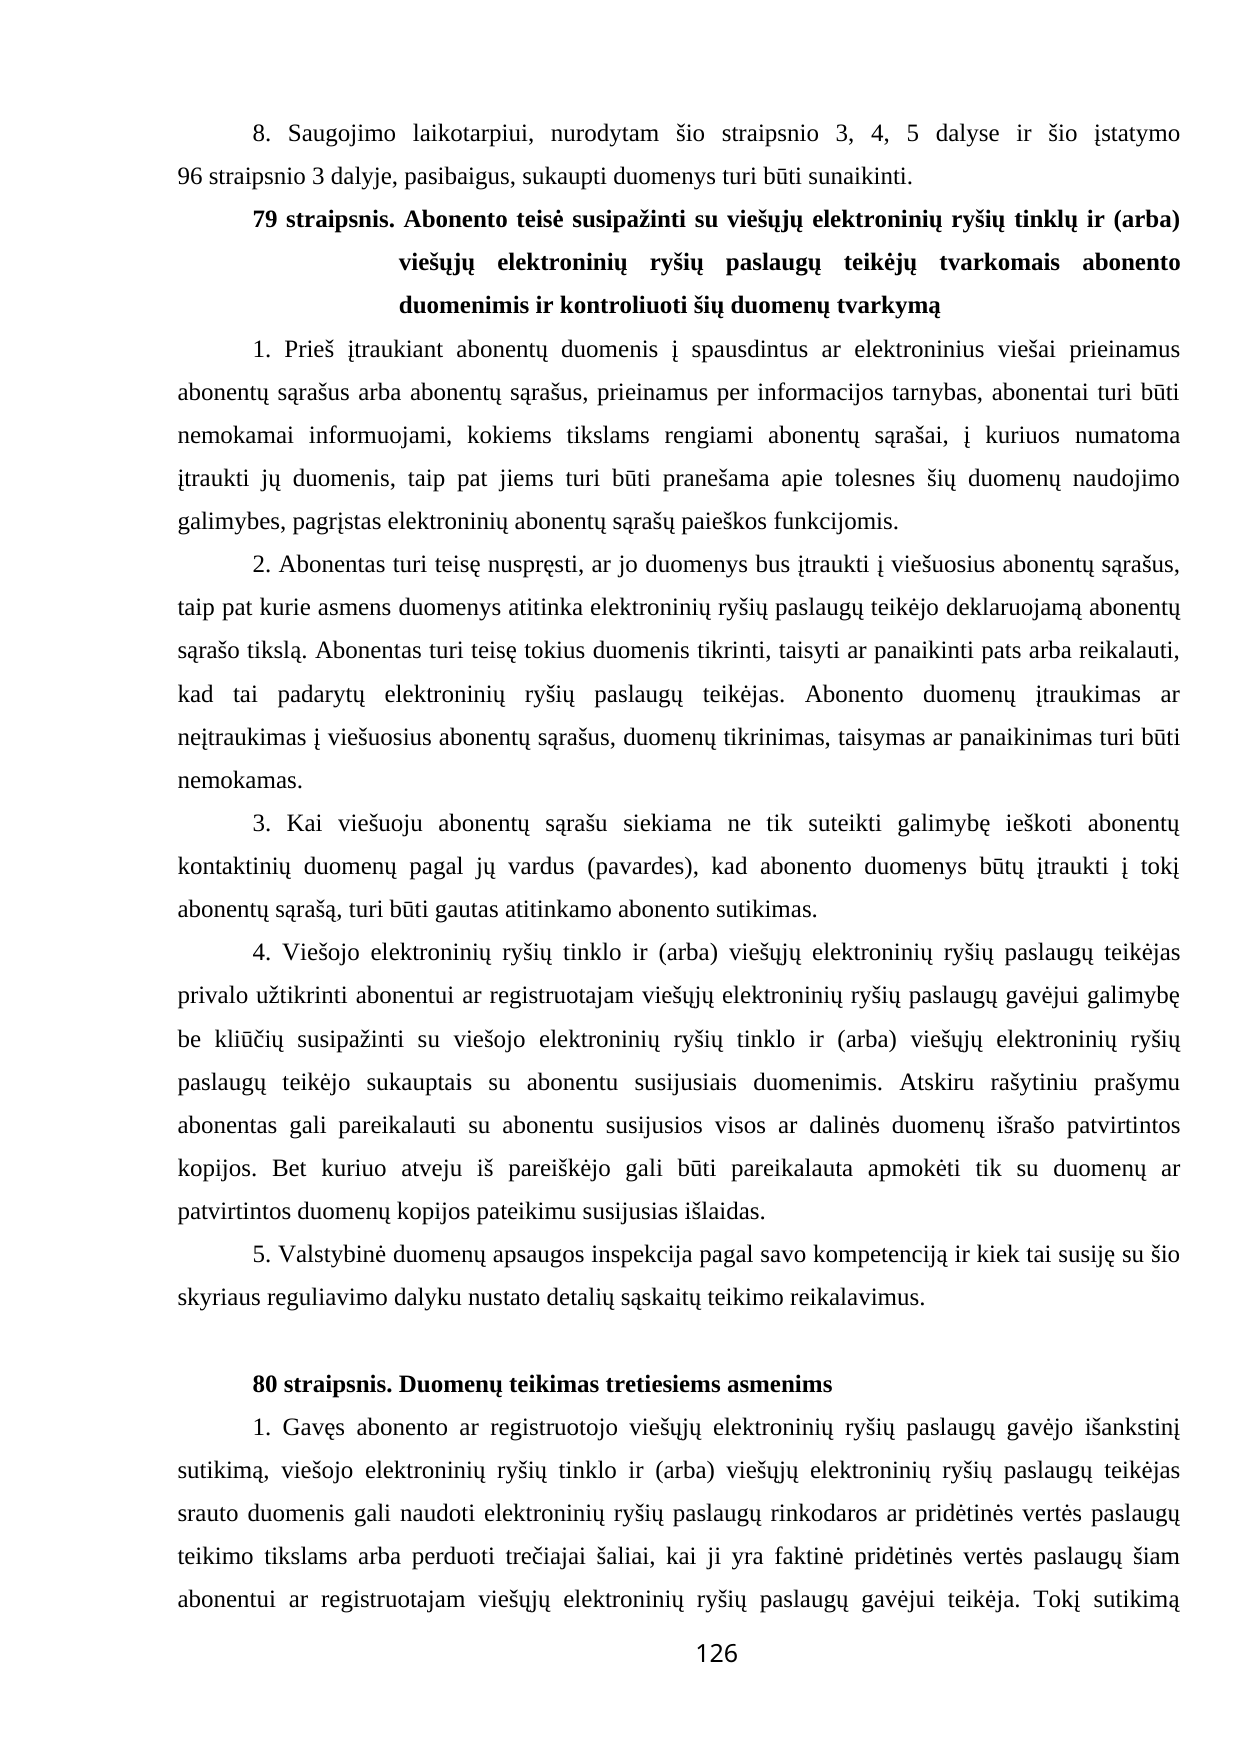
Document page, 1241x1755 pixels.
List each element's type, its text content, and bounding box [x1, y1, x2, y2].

text 1. Prieš įtraukiant abonentų duomenis į spausdintus ar elektroninius viešai prieinamus abonentų sąrašus arba abonentų sąrašus, prieinamus per informacijos tarnybas, abonentai turi būti nemokamai informuojami, kokiems tikslams rengiami abonentų sąrašai, į kuriuos numatoma įtraukti jų duomenis, taip pat jiems turi būti pranešama apie tolesnes šių duomenų naudojimo galimybes, pagrįstas elektroninių abonentų sąrašų paieškos funkcijomis. [177, 334, 1181, 535]
text 3. Kai viešuoju abonentų sąrašu siekiama ne tik suteikti galimybę ieškoti abonentų kontaktinių duomenų pagal jų vardus (pavardes), kad abonento duomenys būtų įtraukti į tokį abonentų sąrašą, turi būti gautas atitinkamo abonento sutikimas. [177, 808, 1181, 923]
text 5. Valstybinė duomenų apsaugos inspekcija pagal savo kompetenciją ir kiek tai susiję su šio skyriaus reguliavimo dalyku nustato detalių sąskaitų teikimo reikalavimus. [177, 1239, 1181, 1311]
text 8. Saugojimo laikotarpiui, nurodytam šio straipsnio 3, 4, 5 dalyse ir šio įstatymo 96 straipsnio 3 dalyje, pasibaigus, sukaupti duomenys turi būti sunaikinti. [177, 118, 1181, 190]
text 2. Abonentas turi teisę nuspręsti, ar jo duomenys bus įtraukti į viešuosius abonentų sąrašus, taip pat kurie asmens duomenys atitinka elektroninių ryšių paslaugų teikėjo deklaruojamą abonentų sąrašo tikslą. Abonentas turi teisę tokius duomenis tikrinti, taisyti ar panaikinti pats arba reikalauti, kad tai padarytų elektroninių ryšių paslaugų teikėjas. Abonento duomenų įtraukimas ar neįtraukimas į viešuosius abonentų sąrašus, duomenų tikrinimas, taisymas ar panaikinimas turi būti nemokamas. [177, 549, 1181, 794]
text 4. Viešojo elektroninių ryšių tinklo ir (arba) viešųjų elektroninių ryšių paslaugų teikėjas privalo užtikrinti abonentui ar registruotajam viešųjų elektroninių ryšių paslaugų gavėjui galimybę be kliūčių susipažinti su viešojo elektroninių ryšių tinklo ir (arba) viešųjų elektroninių ryšių paslaugų teikėjo sukauptais su abonentu susijusiais duomenimis. Atskiru rašytiniu prašymu abonentas gali pareikalauti su abonentu susijusios visos ar dalinės duomenų išrašo patvirtintos kopijos. Bet kuriuo atveju iš pareiškėjo gali būti pareikalauta apmokėti tik su duomenų ar patvirtintos duomenų kopijos pateikimu susijusias išlaidas. [177, 937, 1181, 1225]
text 79 straipsnis. Abonento teisė susipažinti su viešųjų elektroninių ryšių tinklų ir (arba) viešųjų elektroninių ryšių paslaugų teikėjų tvarkomais abonento duomenimis ir kontroliuoti šių duomenų tvarkymą [252, 204, 1181, 319]
text 80 straipsnis. Duomenų teikimas tretiesiems asmenims [177, 1369, 1181, 1397]
text 1. Gavęs abonento ar registruotojo viešųjų elektroninių ryšių paslaugų gavėjo išankstinį sutikimą, viešojo elektroninių ryšių tinklo ir (arba) viešųjų elektroninių ryšių paslaugų teikėjas srauto duomenis gali naudoti elektroninių ryšių paslaugų rinkodaros ar pridėtinės vertės paslaugų teikimo tikslams arba perduoti trečiajai šaliai, kai ji yra faktinė pridėtinės vertės paslaugų šiam abonentui ar registruotajam viešųjų elektroninių ryšių paslaugų gavėjui teikėja. Tokį sutikimą [177, 1412, 1181, 1613]
